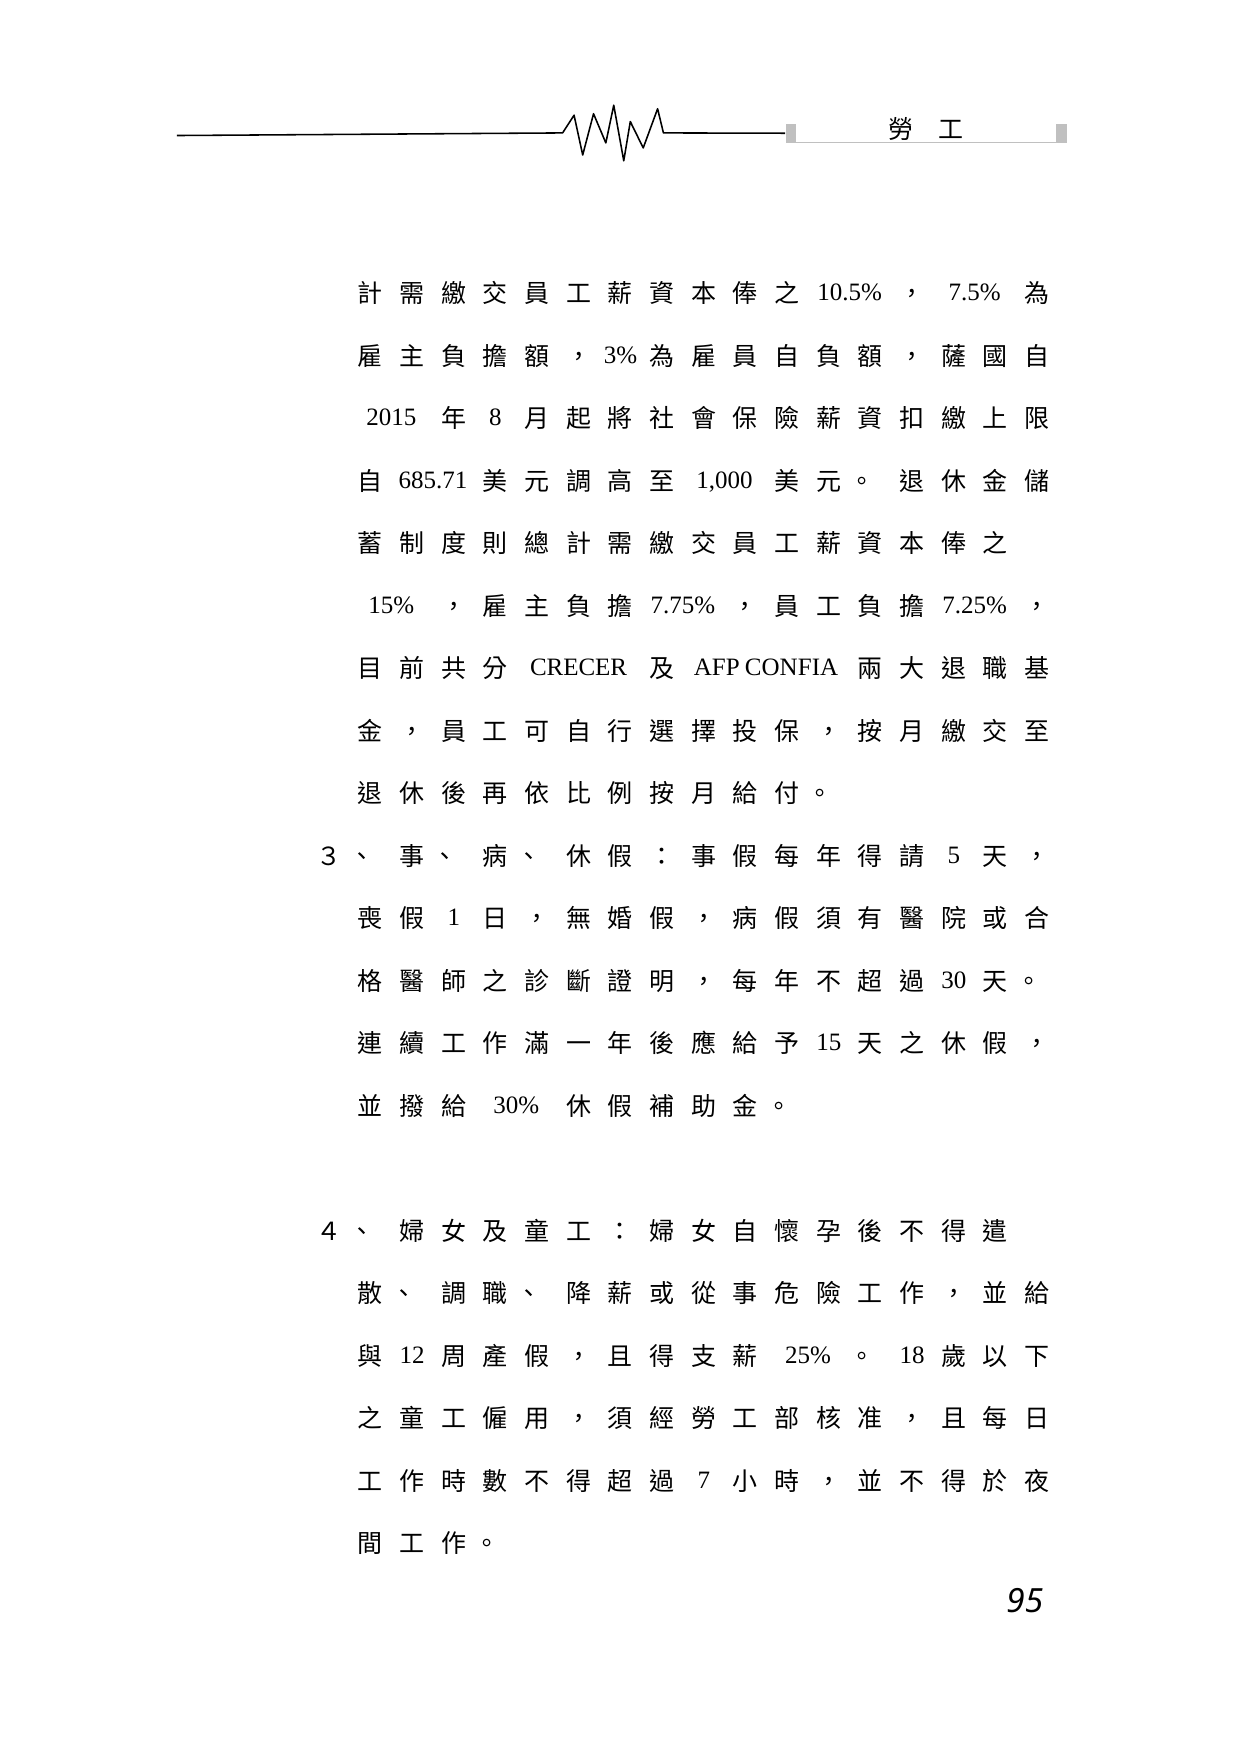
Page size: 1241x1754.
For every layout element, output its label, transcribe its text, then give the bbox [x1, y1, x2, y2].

text ４、婦女及童工：婦女自懷孕後不得遣散、調職、降薪或從事危險工作，並給與12周產假，且得支薪25%。18歲以下之童工僱用，須經勞工部核准，且每日工作時數不得超過7小時，並不得於夜間工作。 [281, 1188, 1058, 1563]
text ３、事、病、休假：事假每年得請5天，喪假1日，無婚假，病假須有醫院或合格醫師之診斷證明，每年不超過30天。連續工作滿一年後應給予15天之休假，並撥給30%休假補助金。 [281, 813, 1058, 1125]
text 計需繳交員工薪資本俸之10.5%，7.5%為雇主負擔額，3%為雇員自負額，薩國自2015年8月起將社會保險薪資扣繳上限自685.71美元調高至1,000美元。退休金儲蓄制度則總計需繳交員工薪資本俸之15%，雇主負擔7.75%，員工負擔7.25%，目前共分CRECER及AFP CONFIA兩大退職基金，員工可自行選擇投保，按月繳交至退休後再依比例按月給付。 [281, 250, 1058, 813]
